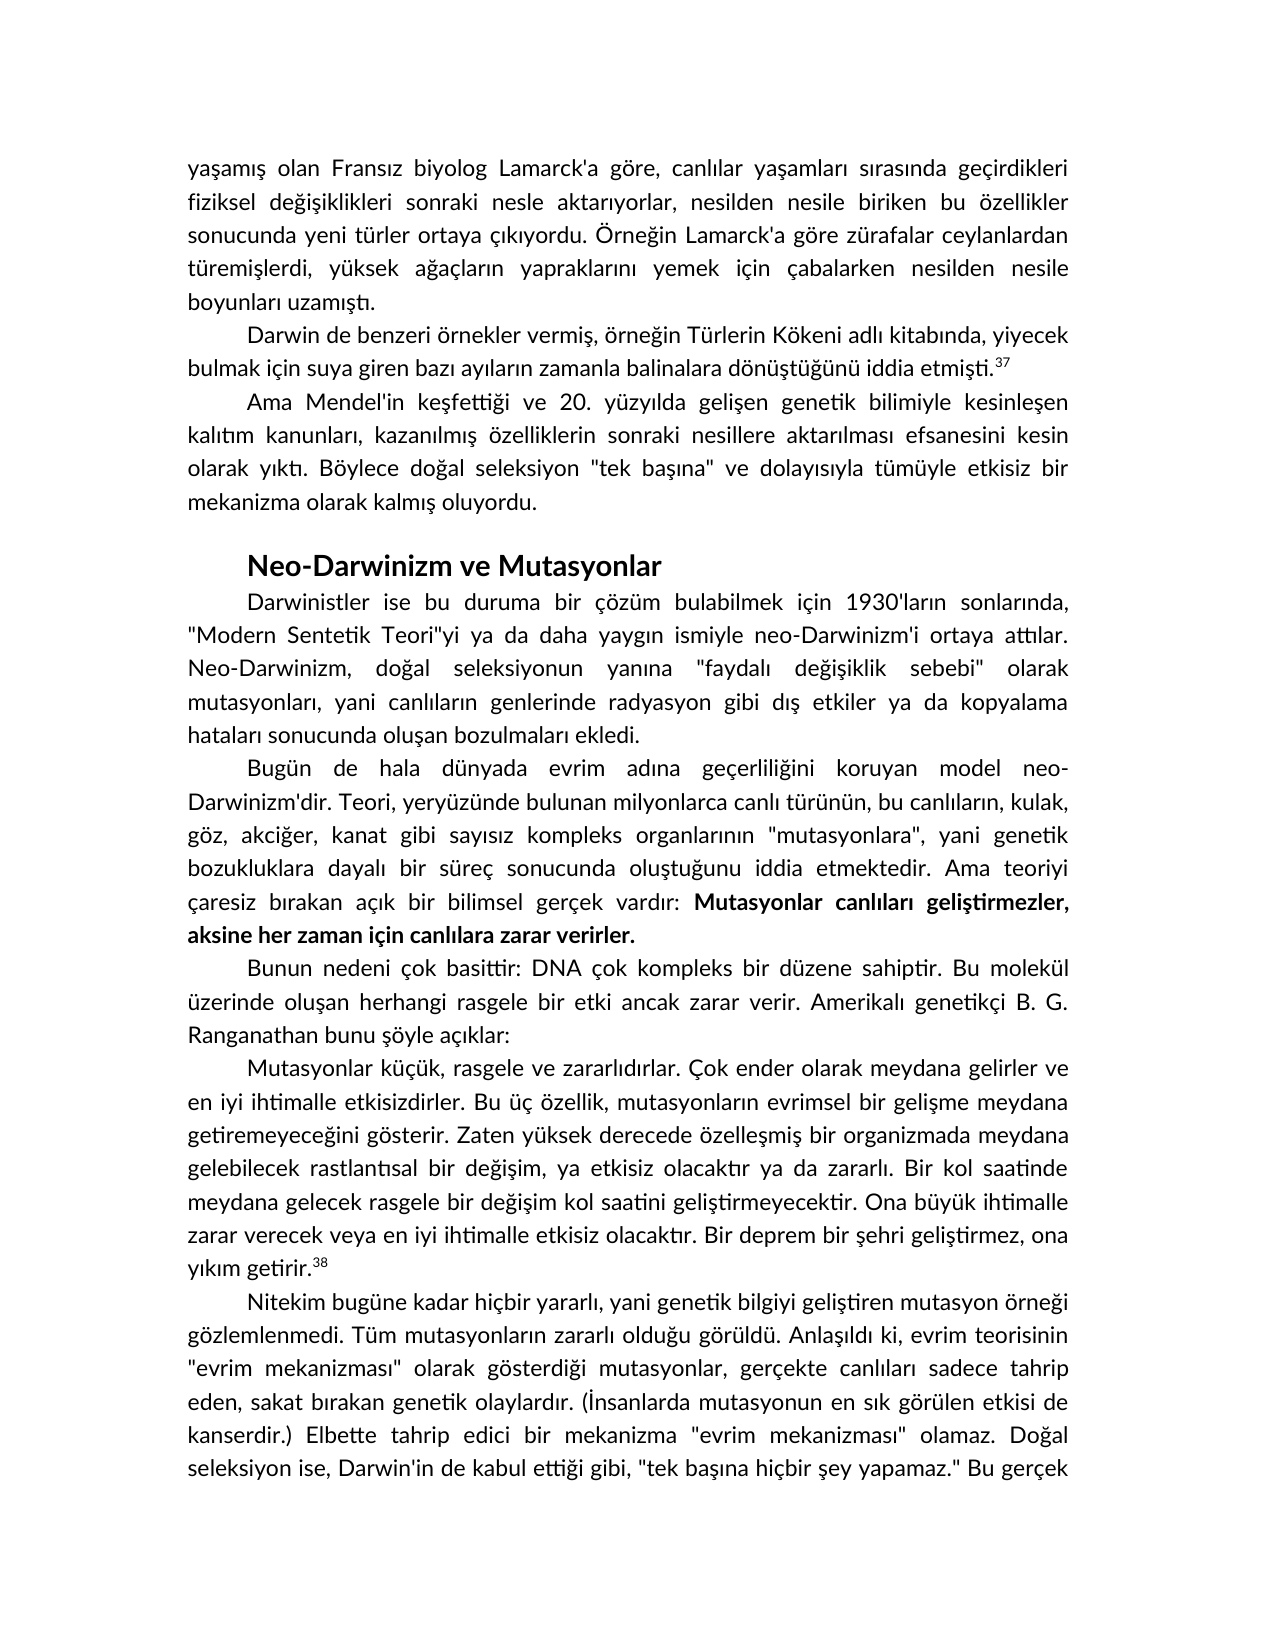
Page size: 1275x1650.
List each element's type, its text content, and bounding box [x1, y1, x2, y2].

text Darwinistler ise bu duruma bir çözüm bulabilmek için 1930'ların sonlarında, "Modern Sentetik Teori"yi ya da daha yaygın ismiyle neo-Darwinizm'i ortaya attılar. Neo-Darwinizm, doğal seleksiyonun yanına "faydalı değişiklik sebebi" olarak mutasyonları, yani canlıların genlerinde radyasyon gibi dış etkiler ya da kopyalama hataları sonucunda oluşan bozulmaları ekledi. [187, 583, 1070, 750]
text Neo-Darwinizm ve Mutasyonlar [187, 550, 1070, 583]
text Bugün de hala dünyada evrim adına geçerliliğini koruyan model neo-Darwinizm'dir. Teori, yeryüzünde bulunan milyonlarca canlı türünün, bu canlıların, kulak, göz, akciğer, kanat gibi sayısız kompleks organlarının "mutasyonlara", yani genetik bozukluklara dayalı bir süreç sonucunda oluştuğunu iddia etmektedir. Ama teoriyi çaresiz bırakan açık bir bilimsel gerçek vardır: Mutasyonlar canlıları geliştirmezler, aksine her zaman için canlılara zarar verirler. [187, 750, 1070, 950]
text Darwin de benzeri örnekler vermiş, örneğin Türlerin Kökeni adlı kitabında, yiyecek bulmak için suya giren bazı ayıların zamanla balinalara dönüştüğünü iddia etmişti.37 [187, 317, 1070, 383]
text Ama Mendel'in keşfettiği ve 20. yüzyılda gelişen genetik bilimiyle kesinleşen kalıtım kanunları, kazanılmış özelliklerin sonraki nesillere aktarılması efsanesini kesin olarak yıktı. Böylece doğal seleksiyon "tek başına" ve dolayısıyla tümüyle etkisiz bir mekanizma olarak kalmış oluyordu. [187, 383, 1070, 517]
text yaşamış olan Fransız biyolog Lamarck'a göre, canlılar yaşamları sırasında geçirdikleri fiziksel değişiklikleri sonraki nesle aktarıyorlar, nesilden nesile biriken bu özellikler sonucunda yeni türler ortaya çıkıyordu. Örneğin Lamarck'a göre zürafalar ceylanlardan türemişlerdi, yüksek ağaçların yapraklarını yemek için çabalarken nesilden nesile boyunları uzamıştı. [187, 150, 1070, 317]
text Mutasyonlar küçük, rasgele ve zararlıdırlar. Çok ender olarak meydana gelirler ve en iyi ihtimalle etkisizdirler. Bu üç özellik, mutasyonların evrimsel bir gelişme meydana getiremeyeceğini gösterir. Zaten yüksek derecede özelleşmiş bir organizmada meydana gelebilecek rastlantısal bir değişim, ya etkisiz olacaktır ya da zararlı. Bir kol saatinde meydana gelecek rasgele bir değişim kol saatini geliştirmeyecektir. Ona büyük ihtimalle zarar verecek veya en iyi ihtimalle etkisiz olacaktır. Bir deprem bir şehri geliştirmez, ona yıkım getirir.38 [187, 1050, 1070, 1283]
text Nitekim bugüne kadar hiçbir yararlı, yani genetik bilgiyi geliştiren mutasyon örneği gözlemlenmedi. Tüm mutasyonların zararlı olduğu görüldü. Anlaşıldı ki, evrim teorisinin "evrim mekanizması" olarak gösterdiği mutasyonlar, gerçekte canlıları sadece tahrip eden, sakat bırakan genetik olaylardır. (İnsanlarda mutasyonun en sık görülen etkisi de kanserdir.) Elbette tahrip edici bir mekanizma "evrim mekanizması" olamaz. Doğal seleksiyon ise, Darwin'in de kabul ettiği gibi, "tek başına hiçbir şey yapamaz." Bu gerçek [187, 1283, 1070, 1483]
text Bunun nedeni çok basittir: DNA çok kompleks bir düzene sahiptir. Bu molekül üzerinde oluşan herhangi rasgele bir etki ancak zarar verir. Amerikalı genetikçi B. G. Ranganathan bunu şöyle açıklar: [187, 950, 1070, 1050]
